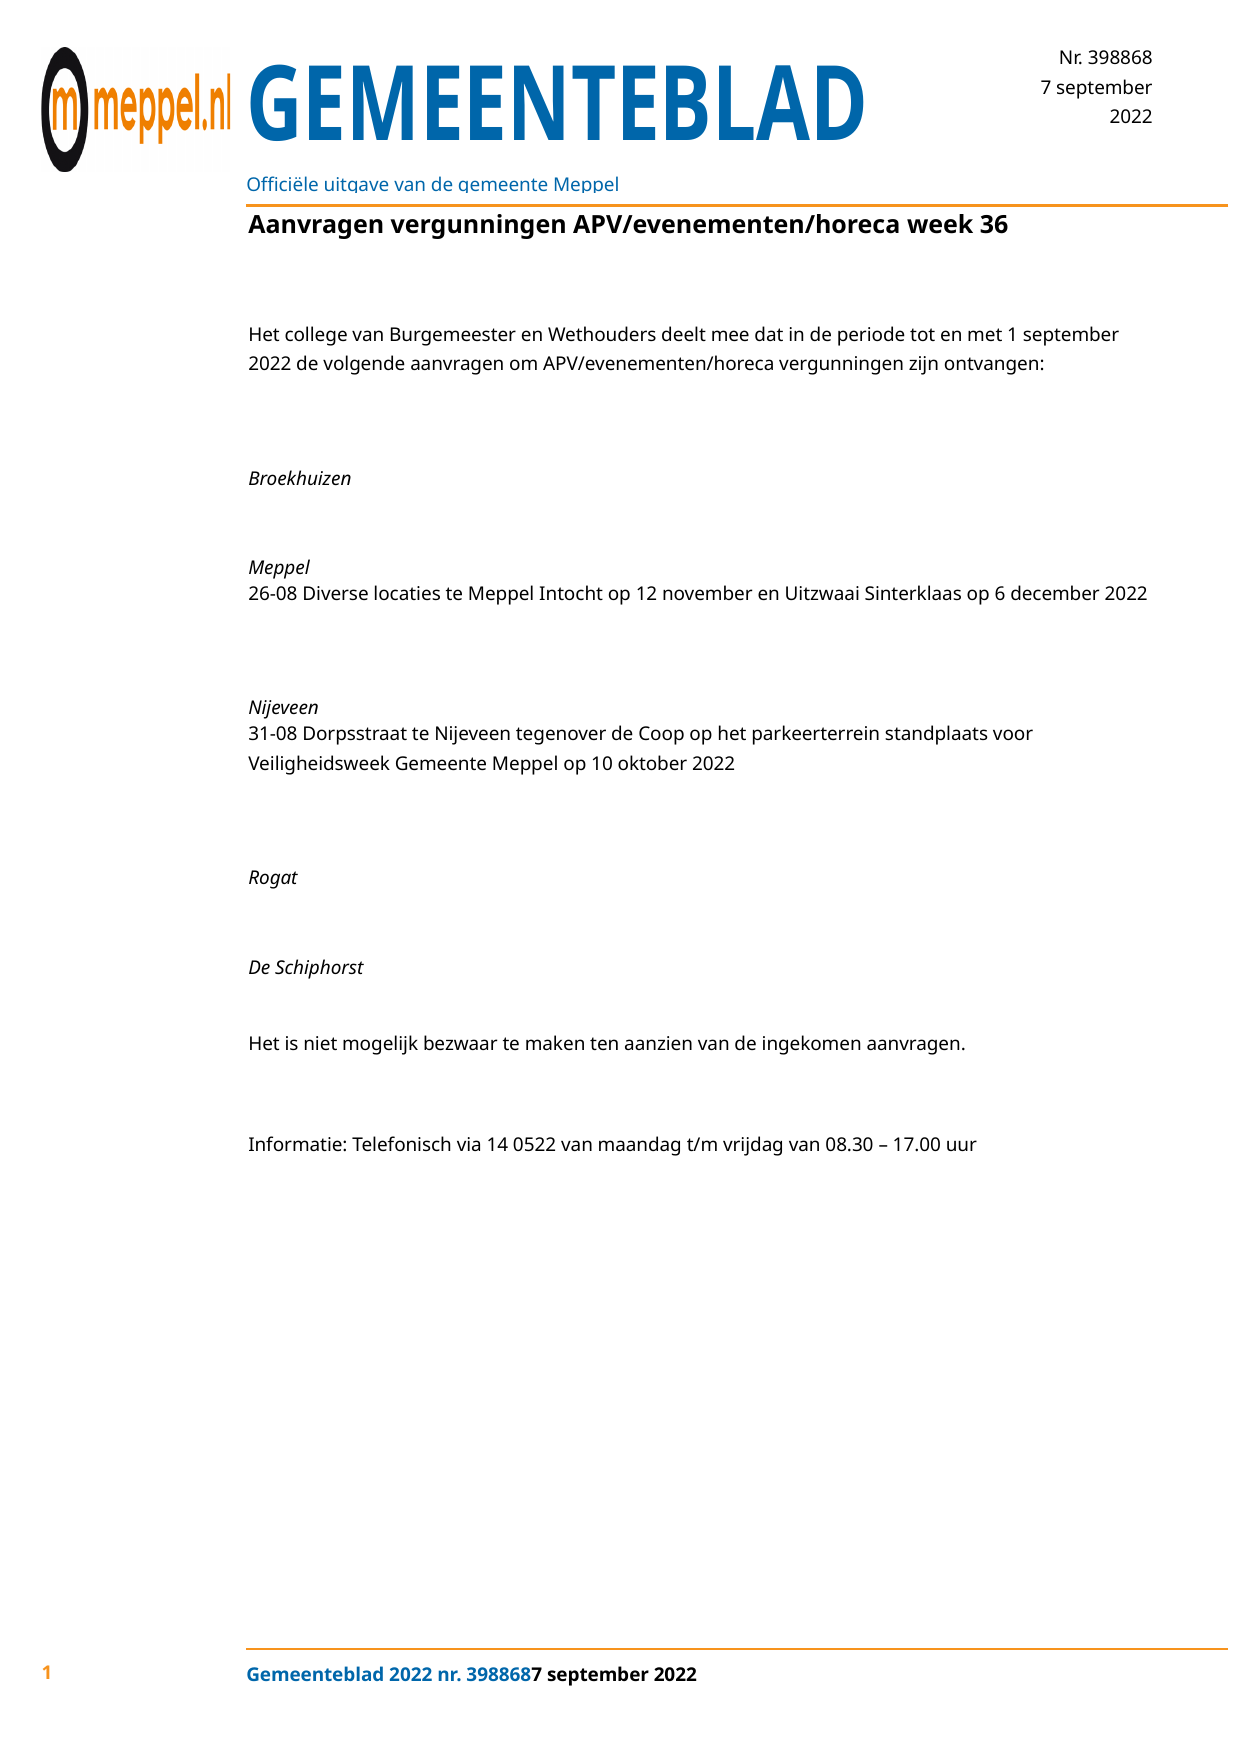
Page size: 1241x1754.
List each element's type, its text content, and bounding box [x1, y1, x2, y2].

text Broekhuizen [248, 465, 1152, 490]
text Het college van Burgemeester en Wethouders deelt mee dat in de periode tot en met 1 september 2022 de volgende aanvragen om APV/evenementen/horeca vergunningen zijn ontvangen: [248, 321, 1152, 376]
picture [41, 47, 231, 172]
text Informatie: Telefonisch via 14 0522 van maandag t/m vrijdag van 08.30 – 17.00 uur [248, 1131, 1152, 1157]
text Nijeveen [248, 694, 1152, 720]
text De Schiphorst [248, 954, 1152, 979]
text Aanvragen vergunningen APV/evenementen/horeca week 36 [248, 207, 1152, 241]
text Meppel [248, 554, 1152, 580]
text Het is niet mogelijk bezwaar te maken ten aanzien van de ingekomen aanvragen. [248, 1030, 1152, 1056]
text 31-08 Dorpsstraat te Nijeveen tegenover de Coop op het parkeerterrein standplaats voor Veiligheidsweek Gemeente Meppel op 10 oktober 2022 [248, 720, 1152, 776]
text Rogat [248, 864, 1152, 890]
text 26-08 Diverse locaties te Meppel Intocht op 12 november en Uitzwaai Sinterklaas op 6 december 2022 [248, 580, 1152, 606]
